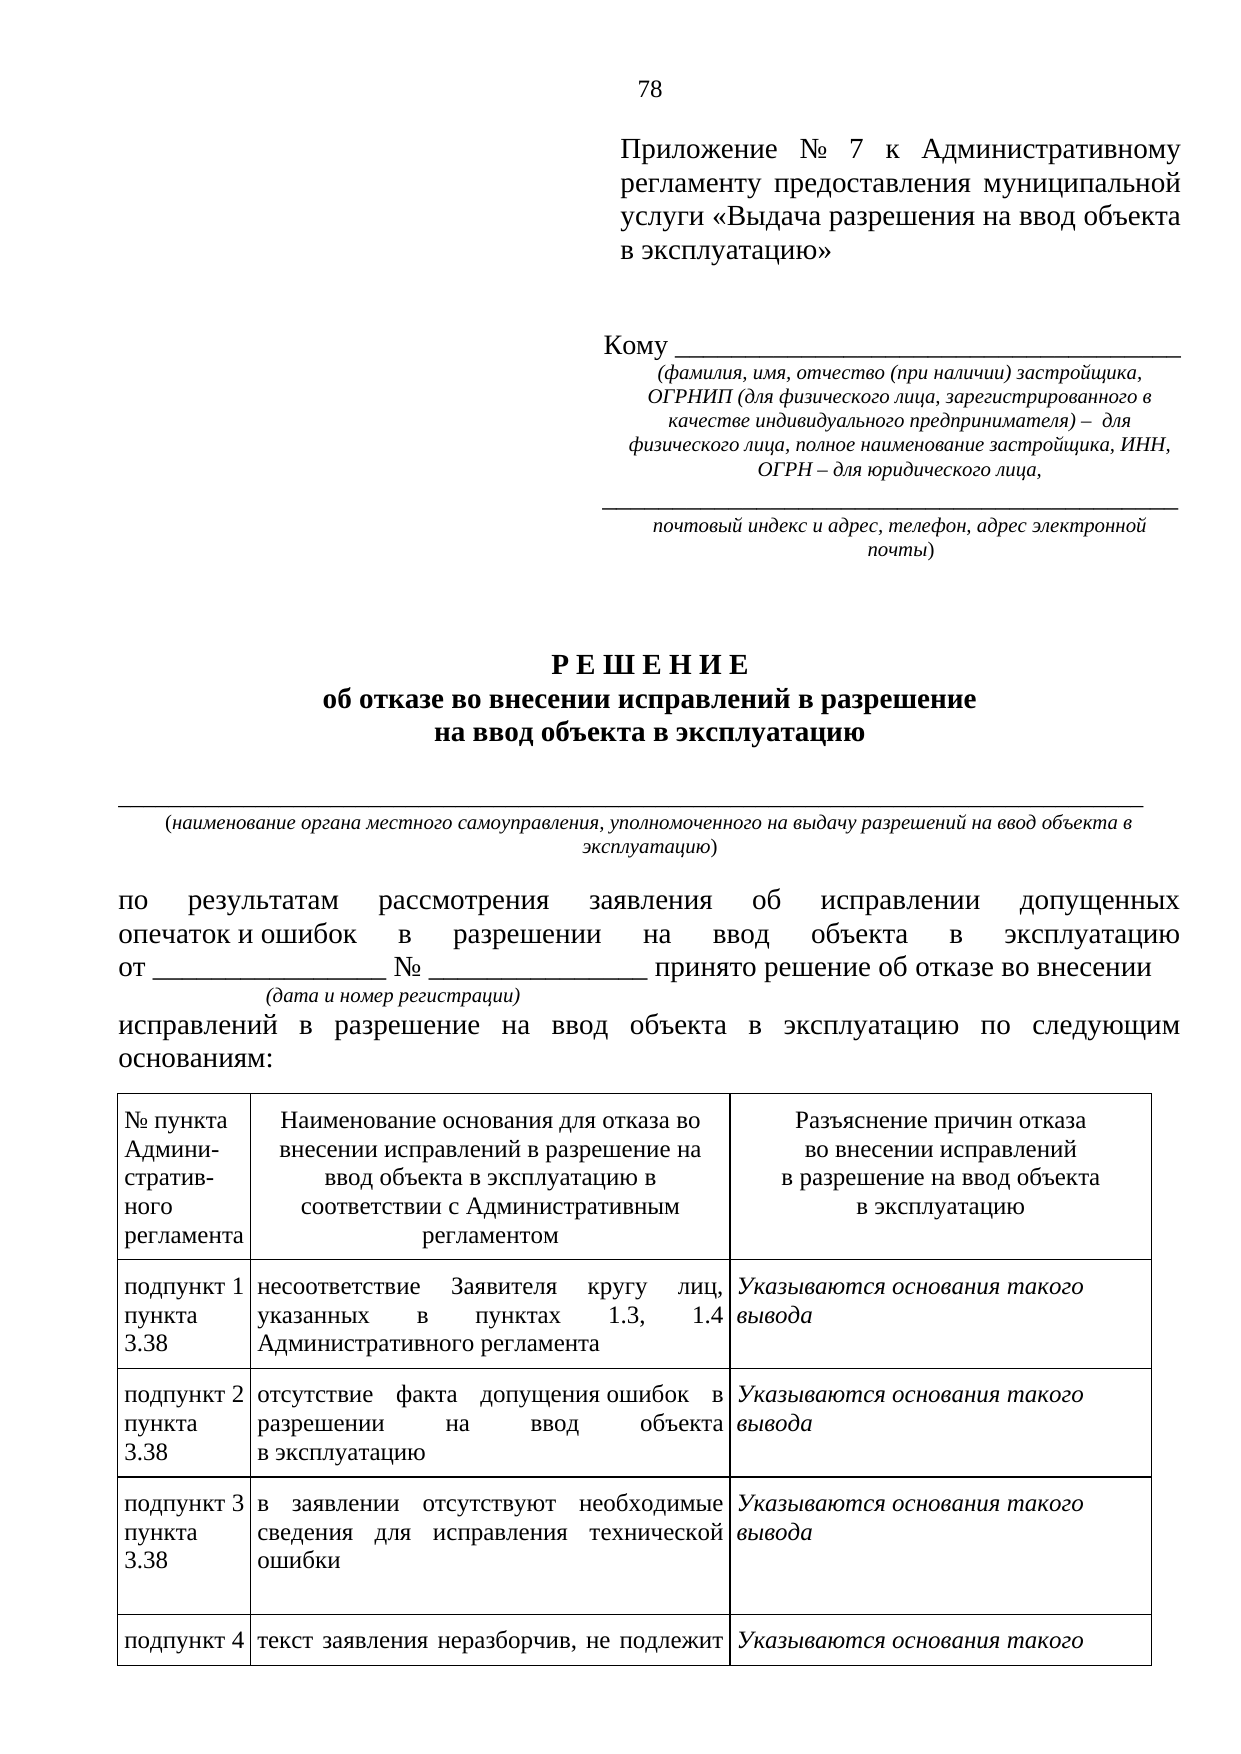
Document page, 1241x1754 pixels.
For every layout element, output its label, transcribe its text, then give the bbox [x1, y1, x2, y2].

table_cell Указываются основания такого вывода [731, 1260, 1151, 1368]
text __________________________________________________________________________________ [118, 781, 1181, 810]
table_cell подпункт 1 пункта 3.38 [118, 1260, 250, 1368]
text по результатам рассмотрения заявления об исправлении допущенных опечаток и ошибок в разрешении на ввод объекта в эксплуатацию от ________________ № _______________ принято решение об отказе во внесении [118, 882, 1181, 983]
text исправлений в разрешение на ввод объекта в эксплуатацию по следующим основаниям: [118, 1007, 1181, 1074]
table_cell текст заявления неразборчив, не подлежит [251, 1615, 729, 1665]
text (наименование органа местного самоуправления, уполномоченного на выдачу разрешений на ввод объекта в эксплуатацию) [118, 810, 1181, 858]
table_cell подпункт 2 пункта 3.38 [118, 1369, 250, 1476]
table_cell несоответствие Заявителя кругу лиц, указанных в пунктах 1.3, 1.4 Административного регламента [251, 1260, 729, 1368]
text Р Е Ш Е Н И Е об отказе во внесении исправлений в разрешение на ввод объекта в эксплуатацию [118, 647, 1181, 748]
table_header Разъяснение причин отказа во внесении исправлений в разрешение на ввод объекта в эксплуатацию [731, 1094, 1151, 1259]
table_cell Указываются основания такого вывода [731, 1478, 1151, 1614]
text Кому ____________________________________ [118, 328, 1181, 360]
text (дата и номер регистрации) [192, 983, 1181, 1007]
table_cell в заявлении отсутствуют необходимые сведения для исправления технической ошибки [251, 1478, 729, 1614]
table_header № пункта Админи-стратив-ного регламента [118, 1094, 250, 1259]
text почтовый индекс и адрес, телефон, адрес электронной почты) [620, 513, 1181, 561]
table_cell Указываются основания такого вывода [731, 1369, 1151, 1476]
table_cell подпункт 4 [118, 1615, 250, 1665]
text Приложение № 7 к Административному регламенту предоставления муниципальной услуги «Выдача разрешения на ввод объекта в эксплуатацию» [620, 131, 1181, 266]
table_cell Указываются основания такого [731, 1615, 1151, 1665]
table_header Наименование основания для отказа во внесении исправлений в разрешение на ввод объекта в эксплуатацию в соответствии с Административным регламентом [251, 1094, 729, 1259]
text (фамилия, имя, отчество (при наличии) застройщика, ОГРНИП (для физического лица, зарегистрированного в качестве индивидуального предпринимателя) – для физического лица, полное наименование застройщика, ИНН, ОГРН – для юридического лица, [620, 360, 1181, 481]
text _________________________________________ [118, 481, 1181, 513]
table_cell подпункт 3 пункта 3.38 [118, 1478, 250, 1614]
table_cell отсутствие факта допущения ошибок в разрешении на ввод объекта в эксплуатацию [251, 1369, 729, 1476]
